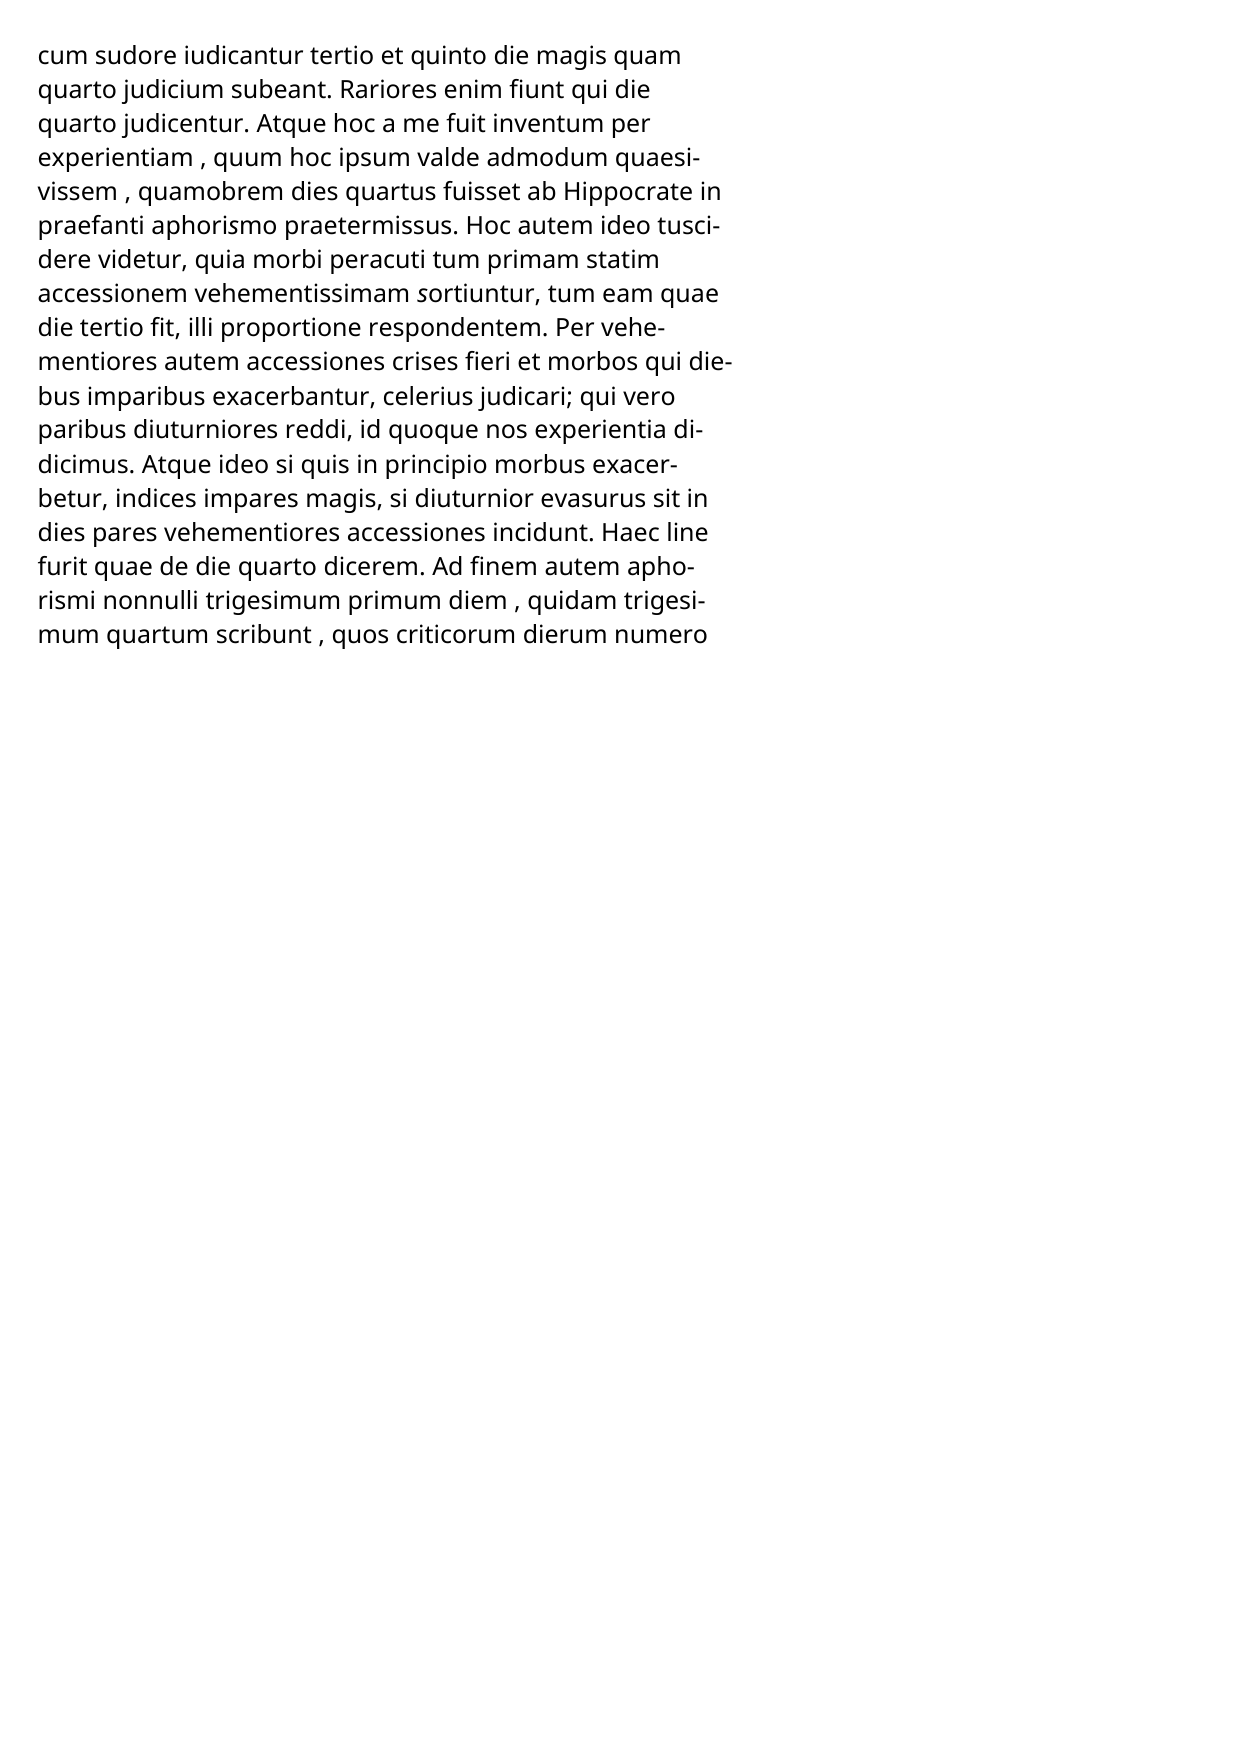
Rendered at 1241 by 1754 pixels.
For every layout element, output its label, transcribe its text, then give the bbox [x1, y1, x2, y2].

text cum sudore iudicantur tertio et quinto die magis quam quarto judicium subeant. Rariores enim fiunt qui die quarto judicentur. Atque hoc a me fuit inventum per experientiam , quum hoc ipsum valde admodum quaesi- vissem , quamobrem dies quartus fuisset ab Hippocrate in praefanti aphorismo praetermissus. Hoc autem ideo tusci- dere videtur, quia morbi peracuti tum primam statim accessionem vehementissimam sortiuntur, tum eam quae die tertio fit, illi proportione respondentem. Per vehe- mentiores autem accessiones crises fieri et morbos qui die- bus imparibus exacerbantur, celerius judicari; qui vero paribus diuturniores reddi, id quoque nos experientia di- dicimus. Atque ideo si quis in principio morbus exacer- betur, indices impares magis, si diuturnior evasurus sit in dies pares vehementiores accessiones incidunt. Haec line furit quae de die quarto dicerem. Ad finem autem apho- rismi nonnulli trigesimum primum diem , quidam trigesi- mum quartum scribunt , quos criticorum dierum numero [37, 37, 1203, 651]
